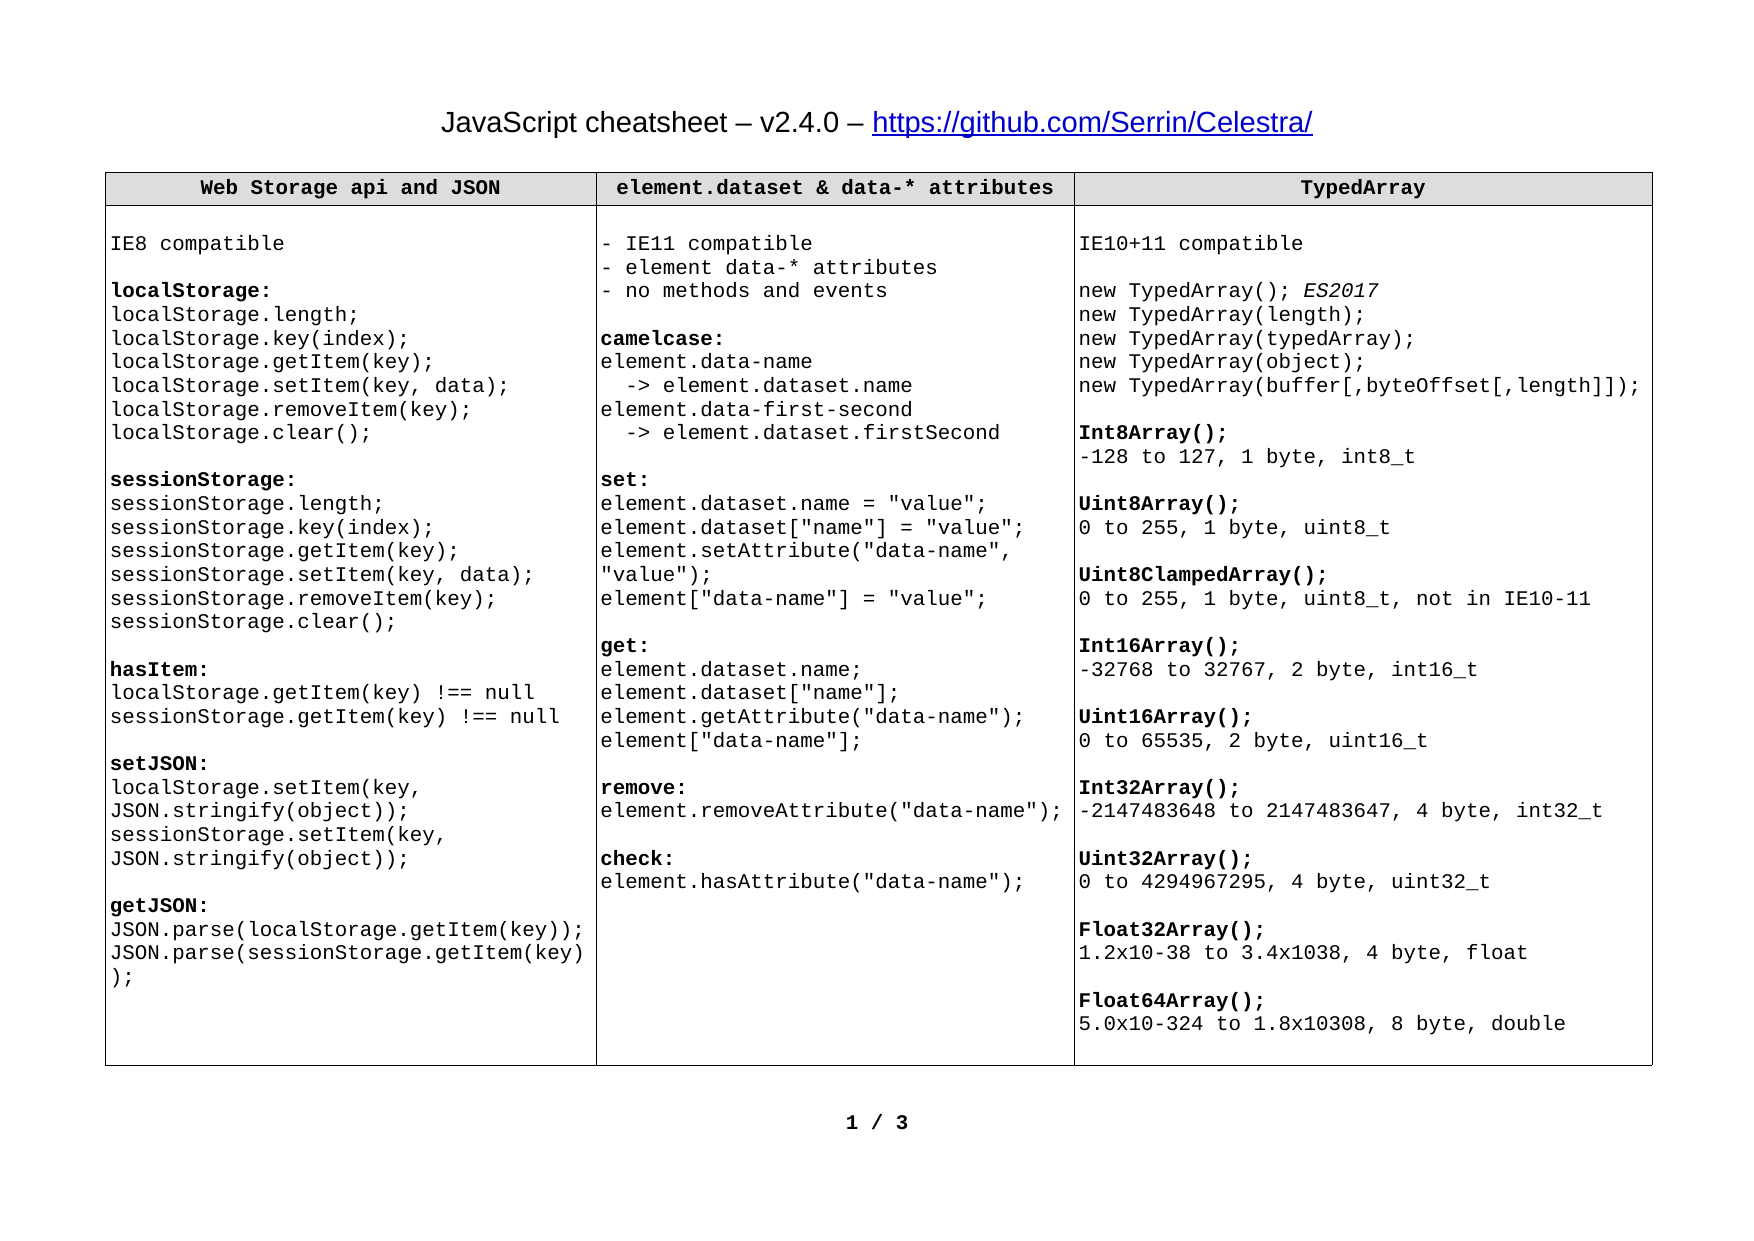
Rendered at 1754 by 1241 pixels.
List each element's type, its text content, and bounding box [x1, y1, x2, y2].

table_cell IE10+11 compatible new TypedArray(); ES2017 new TypedArray(length); new TypedArray(typedArray); new TypedArray(object); new TypedArray(buffer[,byteOffset[,length]]); Int8Array(); -128 to 127, 1 byte, int8_t Uint8Array(); 0 to 255, 1 byte, uint8_t Uint8ClampedArray(); 0 to 255, 1 byte, uint8_t, not in IE10-11 Int16Array(); -32768 to 32767, 2 byte, int16_t Uint16Array(); 0 to 65535, 2 byte, uint16_t Int32Array(); -2147483648 to 2147483647, 4 byte, int32_t Uint32Array(); 0 to 4294967295, 4 byte, uint32_t Float32Array(); 1.2x10-38 to 3.4x1038, 4 byte, float Float64Array(); 5.0x10-324 to 1.8x10308, 8 byte, double [1075, 206, 1652, 1065]
table_header Web Storage api and JSON [106, 173, 596, 205]
table_header element.dataset & data-* attributes [597, 173, 1074, 205]
table_cell - IE11 compatible - element data-* attributes - no methods and events camelcase: element.data-name -> element.dataset.name element.data-first-second -> element.dataset.firstSecond set: element.dataset.name = "value"; element.dataset["name"] = "value"; element.setAttribute("data-name", "value"); element["data-name"] = "value"; get: element.dataset.name; element.dataset["name"]; element.getAttribute("data-name"); element["data-name"]; remove: element.removeAttribute("data-name"); check: element.hasAttribute("data-name"); [597, 206, 1074, 1065]
table_header TypedArray [1075, 173, 1652, 205]
table_cell IE8 compatible localStorage: localStorage.length; localStorage.key(index); localStorage.getItem(key); localStorage.setItem(key, data); localStorage.removeItem(key); localStorage.clear(); sessionStorage: sessionStorage.length; sessionStorage.key(index); sessionStorage.getItem(key); sessionStorage.setItem(key, data); sessionStorage.removeItem(key); sessionStorage.clear(); hasItem: localStorage.getItem(key) !== null sessionStorage.getItem(key) !== null setJSON: localStorage.setItem(key, JSON.stringify(object)); sessionStorage.setItem(key, JSON.stringify(object)); getJSON: JSON.parse(localStorage.getItem(key)); JSON.parse(sessionStorage.getItem(key)); [106, 206, 596, 1065]
text JavaScript cheatsheet – v2.4.0 – https://github.com/Serrin/Celestra/ [105, 105, 1648, 138]
